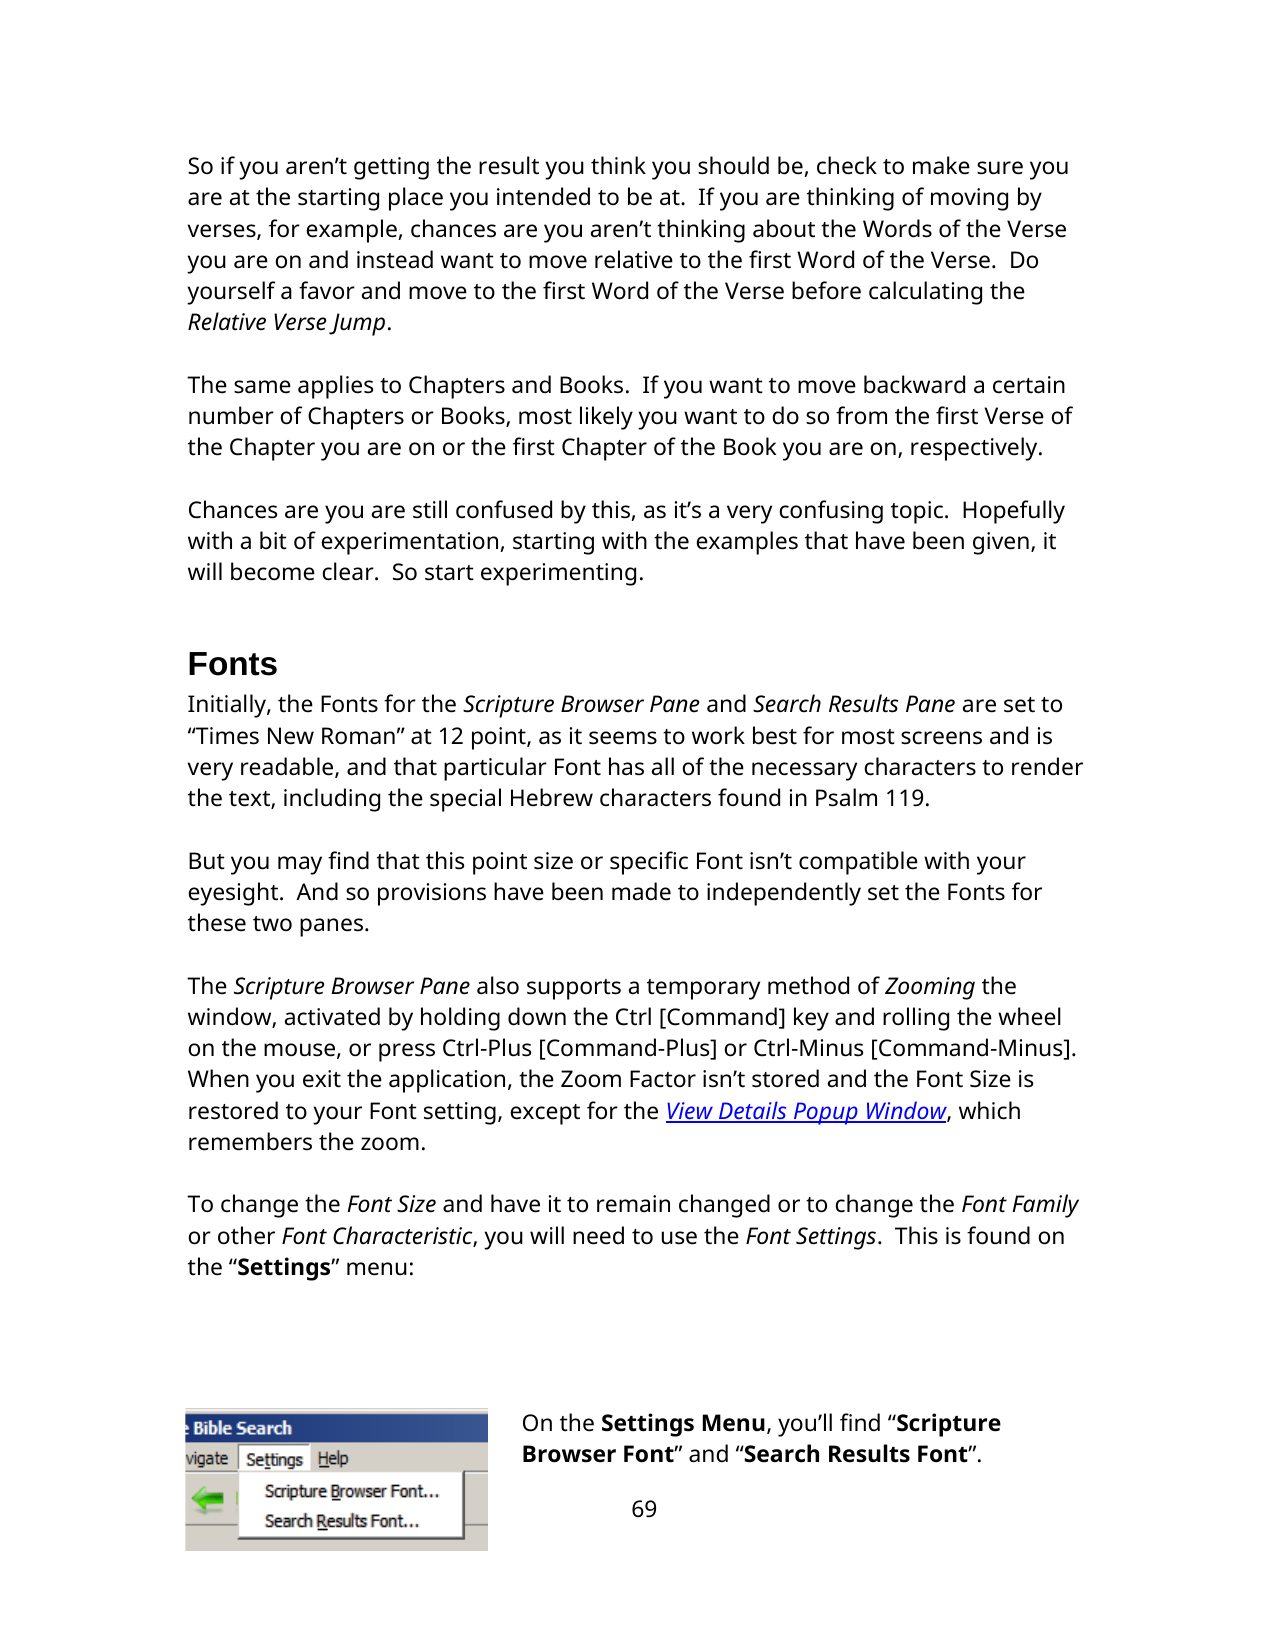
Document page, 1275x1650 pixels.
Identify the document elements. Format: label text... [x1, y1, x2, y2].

text So if you aren’t getting the result you think you should be, check to make sure you are at the starting place you intended to be at. If you are thinking of moving by verses, for example, chances are you aren’t thinking about the Words of the Verse you are on and instead want to move relative to the first Word of the Verse. Do yourself a favor and move to the first Word of the Verse before calculating the Relative Verse Jump. [187, 150, 1087, 337]
picture [185, 1408, 488, 1551]
text The Scripture Browser Pane also supports a temporary method of Zooming the window, activated by holding down the Ctrl [Command] key and rolling the wheel on the mouse, or press Ctrl-Plus [Command-Plus] or Ctrl-Minus [Command-Minus]. When you exit the application, the Zoom Factor isn’t stored and the Font Size is restored to your Font setting, except for the View Details Popup Window, which remembers the zoom. [187, 970, 1087, 1157]
text To change the Font Size and have it to remain changed or to change the Font Family or other Font Characteristic, you will need to use the Font Settings. This is found on the “Settings” menu: [187, 1188, 1087, 1282]
text The same applies to Chapters and Books. If you want to move backward a certain number of Chapters or Books, most likely you want to do so from the first Verse of the Chapter you are on or the first Chapter of the Book you are on, respectively. [187, 369, 1087, 462]
text On the Settings Menu, you’ll find “Scripture Browser Font” and “Search Results Font”. [187, 1407, 1087, 1470]
text Initially, the Fonts for the Scripture Browser Pane and Search Results Pane are set to “Times New Roman” at 12 point, as it seems to work best for most screens and is very readable, and that particular Font has all of the necessary characters to render the text, including the special Hebrew characters found in Psalm 119. [187, 688, 1087, 813]
text But you may find that this point size or specific Font isn’t compatible with your eyesight. And so provisions have been made to independently set the Fonts for these two panes. [187, 845, 1087, 938]
text Chances are you are still confused by this, as it’s a very confusing topic. Hopefully with a bit of experimentation, starting with the examples that have been given, it will become clear. So start experimenting. [187, 494, 1087, 587]
subtitle Fonts [187, 644, 1087, 682]
